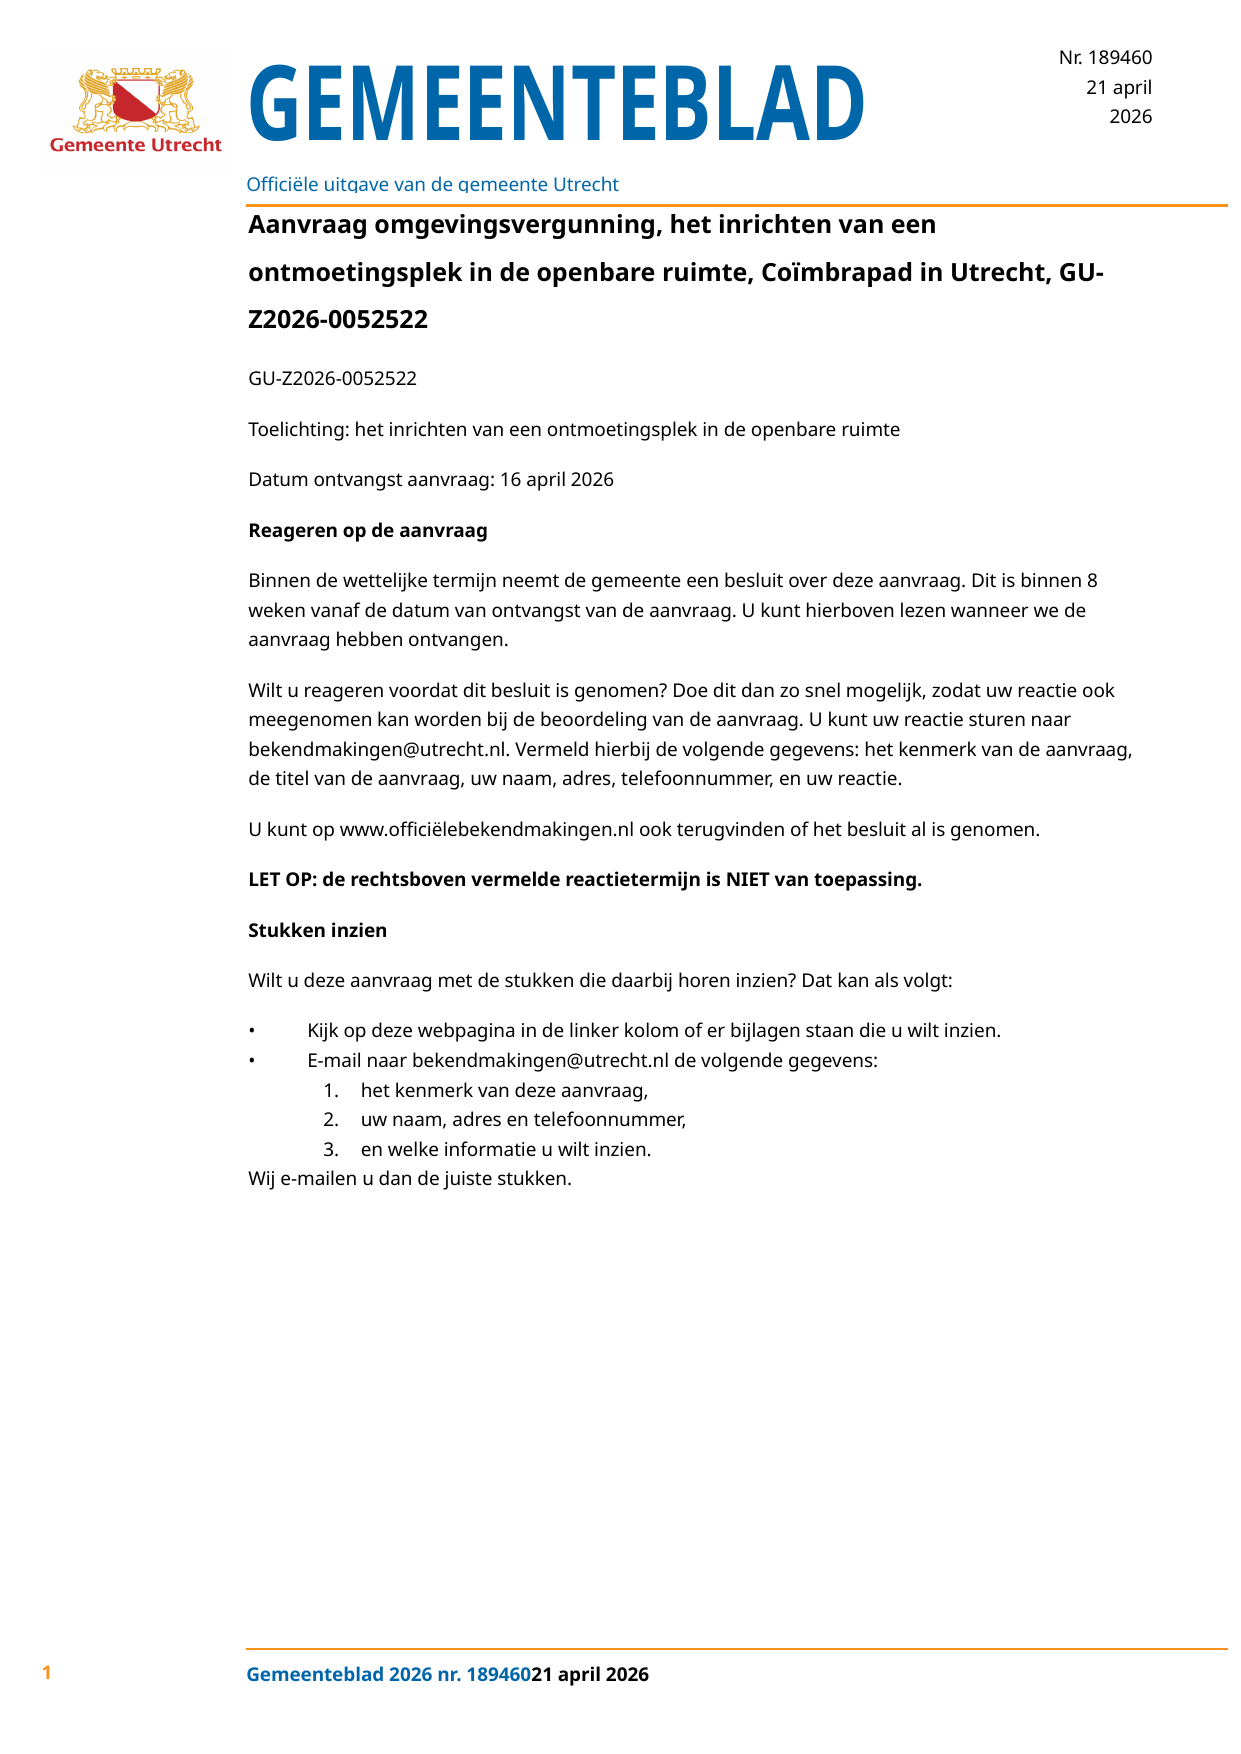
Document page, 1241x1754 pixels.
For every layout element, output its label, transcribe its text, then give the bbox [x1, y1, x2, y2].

list en welke informatie u wilt inzien. [323, 1136, 1152, 1162]
picture [41, 47, 231, 172]
text Wilt u deze aanvraag met de stukken die daarbij horen inzien? Dat kan als volgt: [248, 967, 1152, 993]
text Datum ontvangst aanvraag: 16 april 2026 [248, 466, 1152, 492]
list Kijk op deze webpagina in de linker kolom of er bijlagen staan die u wilt inzien. [248, 1018, 1152, 1043]
text Toelichting: het inrichten van een ontmoetingsplek in de openbare ruimte [248, 416, 1152, 442]
text Wilt u reageren voordat dit besluit is genomen? Doe dit dan zo snel mogelijk, zodat uw reactie ook meegenomen kan worden bij de beoordeling van de aanvraag. U kunt uw reactie sturen naar bekendmakingen@utrecht.nl. Vermeld hierbij de volgende gegevens: het kenmerk van de aanvraag, de titel van de aanvraag, uw naam, adres, telefoonnummer, en uw reactie. [248, 677, 1152, 791]
list uw naam, adres en telefoonnummer, [323, 1106, 1152, 1132]
text Stukken inzien [248, 917, 1152, 942]
list het kenmerk van deze aanvraag, [323, 1077, 1152, 1102]
list E-mail naar bekendmakingen@utrecht.nl de volgende gegevens: [248, 1047, 1152, 1073]
text Binnen de wettelijke termijn neemt de gemeente een besluit over deze aanvraag. Dit is binnen 8 weken vanaf de datum van ontvangst van de aanvraag. U kunt hierboven lezen wanneer we de aanvraag hebben ontvangen. [248, 567, 1152, 652]
text Reageren op de aanvraag [248, 517, 1152, 542]
text Wij e-mailen u dan de juiste stukken. [248, 1166, 1152, 1191]
text Aanvraag omgevingsvergunning, het inrichten van een ontmoetingsplek in de openbare ruimte, Coïmbrapad in Utrecht, GU-Z2026-0052522 [248, 207, 1152, 336]
text LET OP: de rechtsboven vermelde reactietermijn is NIET van toepassing. [248, 866, 1152, 892]
text GU-Z2026-0052522 [248, 366, 1152, 391]
text U kunt op www.officiëlebekendmakingen.nl ook terugvinden of het besluit al is genomen. [248, 816, 1152, 842]
